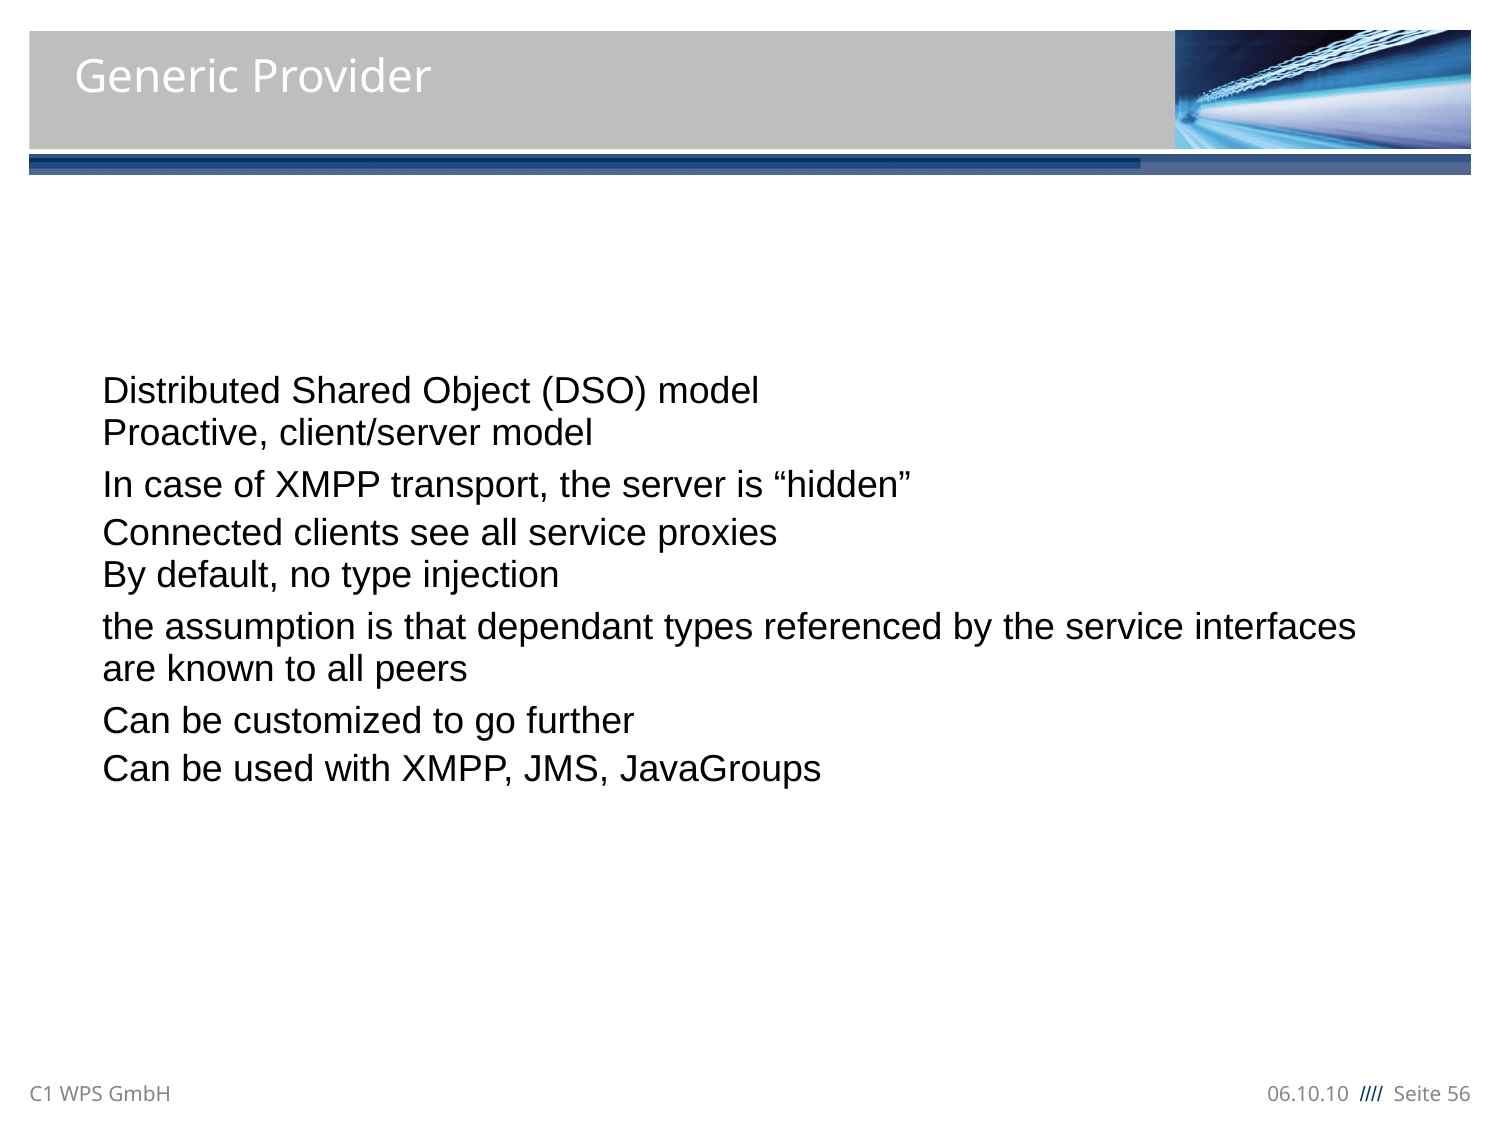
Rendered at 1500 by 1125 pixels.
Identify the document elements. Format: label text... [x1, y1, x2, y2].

text_box Generic Provider [25, 60, 29, 141]
title Generic Provider [29, 31, 1176, 150]
picture [1175, 30, 1471, 149]
picture [29, 154, 1471, 175]
text_box Distributed Shared Object (DSO) model Proactive, client/server model In case of XMPP transport, the server is “hidden” Connected clients see all service proxies By default, no type injection the assumption is that dependant types referenced by the service interfaces are known to all peers Can be customized to go further Can be used with XMPP, JMS, JavaGroups [87, 362, 1413, 1038]
